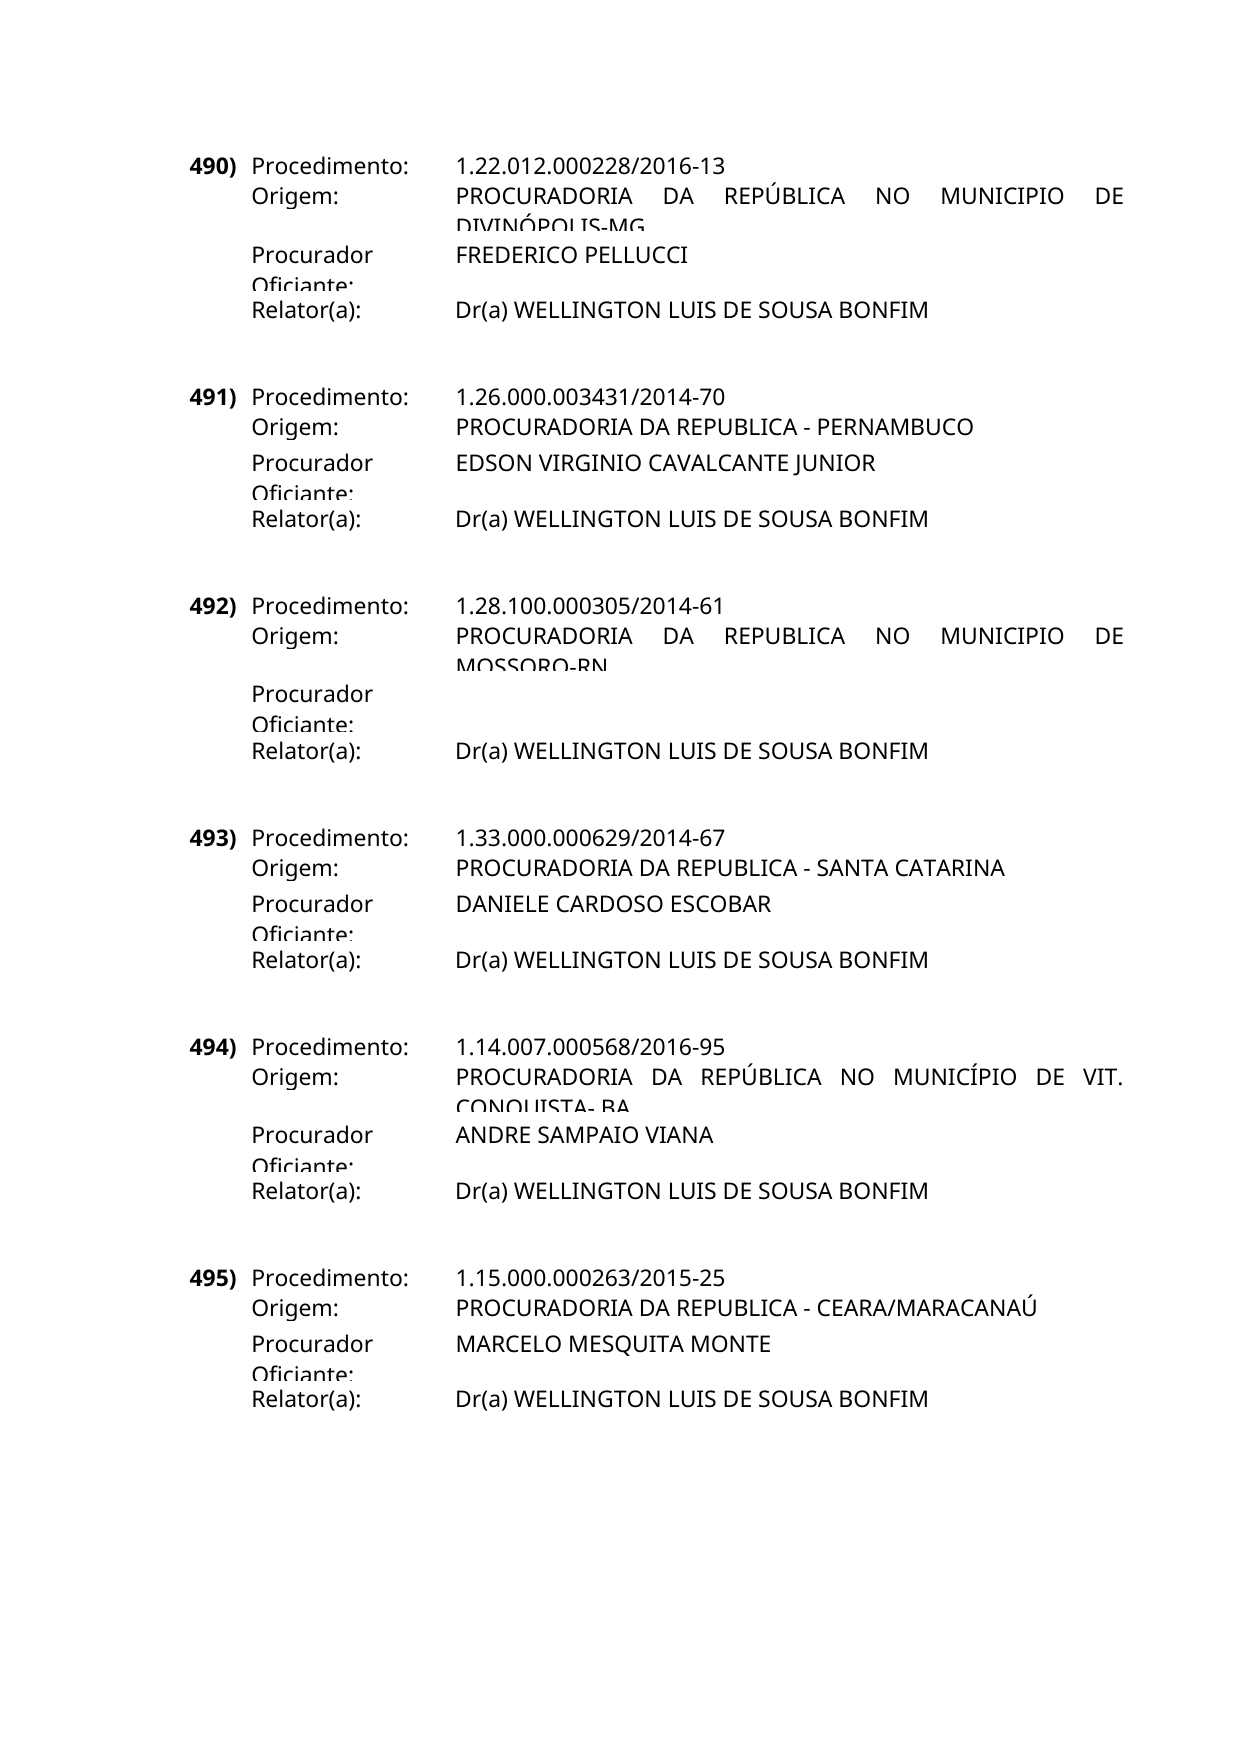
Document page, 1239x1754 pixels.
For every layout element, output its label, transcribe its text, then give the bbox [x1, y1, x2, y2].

table_header [0, 0, 189, 150]
table_cell [0, 1292, 189, 1320]
table_header Dr(a) WELLINGTON LUIS DE SOUSA BONFIM [455, 1383, 1122, 1412]
table_cell [251, 974, 455, 1031]
table_header [455, 0, 1124, 150]
table_header [1125, 0, 1239, 150]
table_cell [455, 1112, 1124, 1119]
table_cell [455, 765, 1124, 822]
table_cell Procurador Oficiante: [251, 239, 455, 291]
table_cell Procedimento: [251, 1031, 455, 1059]
table_cell [251, 1112, 455, 1119]
table_cell EDSON VIRGINIO CAVALCANTE JUNIOR [455, 447, 1124, 498]
table_cell [189, 1328, 251, 1379]
table_cell [455, 974, 1124, 1031]
table_cell [0, 231, 189, 238]
table_cell [1125, 1031, 1239, 1059]
table_cell [1125, 1061, 1239, 1089]
table_cell [189, 239, 251, 289]
table_cell ANDRE SAMPAIO VIANA [455, 1119, 1124, 1170]
table_cell [1125, 735, 1239, 765]
table_cell [455, 324, 1124, 381]
table_cell [0, 822, 189, 851]
table_cell [189, 533, 251, 589]
table_cell Procurador Oficiante: [251, 447, 455, 499]
table_header [251, 0, 455, 150]
table_cell [0, 671, 189, 678]
table_cell [189, 180, 251, 208]
table_cell [0, 1119, 189, 1170]
table_cell 495) [189, 1262, 251, 1290]
table_cell [1125, 503, 1239, 533]
table_cell [455, 678, 1124, 732]
table_cell [0, 1328, 189, 1379]
table_cell [1125, 1112, 1239, 1119]
table_cell [1125, 1175, 1239, 1205]
table_cell [189, 231, 251, 238]
table_cell [455, 533, 1124, 589]
table_cell PROCURADORIA DA REPUBLICA - CEARA/MARACANAÚ [455, 1292, 1124, 1320]
table_cell [251, 1089, 455, 1112]
table_cell [0, 1262, 189, 1290]
table_cell [0, 381, 189, 409]
table_cell [189, 881, 251, 888]
table_cell [455, 881, 1124, 888]
table_cell [1125, 648, 1239, 671]
table_cell 493) [189, 822, 251, 851]
table_cell Origem: [251, 852, 455, 881]
table_cell PROCURADORIA DA REPÚBLICA NO MUNICIPIO DE DIVINÓPOLIS-MG [455, 180, 1124, 231]
table_header Relator(a): [251, 1383, 455, 1412]
table_cell [0, 1175, 189, 1205]
table_cell [251, 671, 455, 678]
table_cell [251, 765, 455, 822]
table_cell [251, 533, 455, 589]
table_cell [0, 735, 189, 765]
table_cell [189, 765, 251, 822]
table_cell [189, 1175, 251, 1205]
table_cell [1125, 324, 1239, 381]
table_cell PROCURADORIA DA REPUBLICA NO MUNICIPIO DE MOSSORO-RN [455, 620, 1124, 671]
table_cell [0, 648, 189, 671]
table_cell [189, 852, 251, 881]
table_cell [0, 533, 189, 589]
table_cell [0, 590, 189, 618]
table_cell 491) [189, 381, 251, 409]
table_cell [1125, 209, 1239, 231]
table_cell [0, 1089, 189, 1112]
table_cell [189, 294, 251, 324]
table_cell Origem: [251, 1061, 455, 1089]
table_cell [0, 440, 189, 447]
table_cell Origem: [251, 620, 455, 648]
table_cell [1125, 765, 1239, 822]
table_cell [0, 1031, 189, 1059]
table_cell [189, 324, 251, 381]
table_cell [251, 231, 455, 238]
table_cell [455, 671, 1124, 678]
table_cell [189, 1383, 251, 1413]
table_cell 494) [189, 1031, 251, 1059]
table_cell [1125, 881, 1239, 888]
table_cell [1125, 440, 1239, 447]
table_cell [0, 620, 189, 648]
table_cell [189, 503, 251, 533]
table_cell [189, 888, 251, 939]
table_cell 1.14.007.000568/2016-95 [455, 1031, 1124, 1059]
table_cell [189, 447, 251, 498]
table_header Relator(a): [251, 503, 455, 531]
table_cell [1125, 822, 1239, 851]
table_cell [251, 881, 455, 888]
table_cell [1125, 1205, 1239, 1262]
table_cell PROCURADORIA DA REPUBLICA - SANTA CATARINA [455, 852, 1124, 881]
table_cell [189, 671, 251, 678]
table_cell [1125, 671, 1239, 678]
table_cell 1.28.100.000305/2014-61 [455, 590, 1124, 618]
table_cell [1125, 590, 1239, 618]
table_cell [1125, 411, 1239, 439]
table_header Relator(a): [251, 944, 455, 972]
table_cell [1125, 180, 1239, 208]
table_cell [455, 231, 1124, 238]
table_cell DANIELE CARDOSO ESCOBAR [455, 888, 1124, 939]
table_cell [0, 1205, 189, 1262]
table_cell [1125, 231, 1239, 238]
table_cell [0, 1061, 189, 1089]
table_cell Origem: [251, 411, 455, 439]
table_cell [1125, 852, 1239, 881]
table_cell [1125, 620, 1239, 648]
table_cell 1.15.000.000263/2015-25 [455, 1262, 1124, 1290]
table_cell [1125, 678, 1239, 732]
table_cell [1125, 447, 1239, 498]
table_cell [0, 881, 189, 888]
table_cell Procedimento: [251, 822, 455, 851]
table_cell [189, 209, 251, 231]
table_header Dr(a) WELLINGTON LUIS DE SOUSA BONFIM [455, 1175, 1122, 1203]
table_cell Origem: [251, 180, 455, 208]
table_cell Procurador Oficiante: [251, 1328, 455, 1380]
table_cell [1125, 1328, 1239, 1379]
table_header Relator(a): [251, 735, 455, 764]
table_cell [0, 974, 189, 1031]
table_cell [0, 852, 189, 881]
table_cell FREDERICO PELLUCCI [455, 239, 1124, 289]
table_cell Procurador Oficiante: [251, 888, 455, 941]
table_cell [189, 411, 251, 439]
table_cell [0, 150, 189, 178]
table_cell [251, 1320, 455, 1328]
table_cell [189, 735, 251, 765]
table_cell [189, 648, 251, 671]
table_cell [0, 1112, 189, 1119]
table_cell [189, 944, 251, 974]
table_cell [0, 678, 189, 732]
table_cell Procedimento: [251, 1262, 455, 1290]
table_header Dr(a) WELLINGTON LUIS DE SOUSA BONFIM [455, 503, 1122, 531]
table_cell [189, 1292, 251, 1320]
table_cell 1.26.000.003431/2014-70 [455, 381, 1124, 409]
table_cell [189, 440, 251, 447]
table_header Dr(a) WELLINGTON LUIS DE SOUSA BONFIM [455, 944, 1122, 972]
table_cell [0, 503, 189, 533]
table_cell [1125, 381, 1239, 409]
table_cell 1.33.000.000629/2014-67 [455, 822, 1124, 851]
table_cell Procedimento: [251, 150, 455, 178]
table_cell PROCURADORIA DA REPÚBLICA NO MUNICÍPIO DE VIT. CONQUISTA- BA [455, 1061, 1124, 1112]
table_cell 1.22.012.000228/2016-13 [455, 150, 1124, 178]
table_cell [1125, 239, 1239, 289]
table_cell [189, 1112, 251, 1119]
table_cell Procurador Oficiante: [251, 1119, 455, 1172]
table_cell [189, 678, 251, 732]
table_cell [1125, 888, 1239, 939]
table_header Relator(a): [251, 294, 455, 323]
table_cell MARCELO MESQUITA MONTE [455, 1328, 1124, 1379]
table_cell Procedimento: [251, 381, 455, 409]
table_cell [1125, 1383, 1239, 1413]
table_cell [0, 765, 189, 822]
table_cell [251, 209, 455, 231]
table_cell [0, 324, 189, 381]
table_cell [455, 440, 1124, 447]
table_cell [1125, 1292, 1239, 1320]
table_cell [0, 1320, 189, 1328]
table_cell [0, 944, 189, 974]
table_cell [251, 324, 455, 381]
table_cell [455, 1320, 1124, 1328]
table_cell [1125, 1089, 1239, 1112]
table_cell [189, 974, 251, 1031]
table_cell [1125, 150, 1239, 178]
table_cell [0, 411, 189, 439]
table_cell [0, 447, 189, 498]
table_cell [1125, 1262, 1239, 1290]
table_cell [1125, 1320, 1239, 1328]
table_cell [0, 180, 189, 208]
table_cell [0, 294, 189, 324]
table_cell Procedimento: [251, 590, 455, 618]
table_cell [0, 1383, 189, 1413]
table_cell [0, 239, 189, 289]
table_cell Procurador Oficiante: [251, 678, 455, 732]
table_cell [1125, 533, 1239, 589]
table_cell [189, 1089, 251, 1112]
table_header Dr(a) WELLINGTON LUIS DE SOUSA BONFIM [455, 735, 1122, 764]
table_cell [1125, 294, 1239, 324]
table_cell [0, 888, 189, 939]
table_cell [455, 1205, 1124, 1262]
table_cell [189, 620, 251, 648]
table_cell [251, 648, 455, 671]
table_cell [251, 1205, 455, 1262]
table_cell [189, 1061, 251, 1089]
table_cell PROCURADORIA DA REPUBLICA - PERNAMBUCO [455, 411, 1124, 439]
table_cell 490) [189, 150, 251, 178]
table_cell [0, 209, 189, 231]
table_cell [251, 440, 455, 447]
table_header Relator(a): [251, 1175, 455, 1203]
table_cell [189, 1205, 251, 1262]
table_cell Origem: [251, 1292, 455, 1320]
table_header Dr(a) WELLINGTON LUIS DE SOUSA BONFIM [455, 294, 1122, 323]
table_cell [1125, 944, 1239, 974]
table_cell [1125, 974, 1239, 1031]
table_cell [189, 1119, 251, 1170]
table_cell [189, 1320, 251, 1328]
table_header [189, 0, 251, 150]
table_cell 492) [189, 590, 251, 618]
table_cell [1125, 1119, 1239, 1170]
